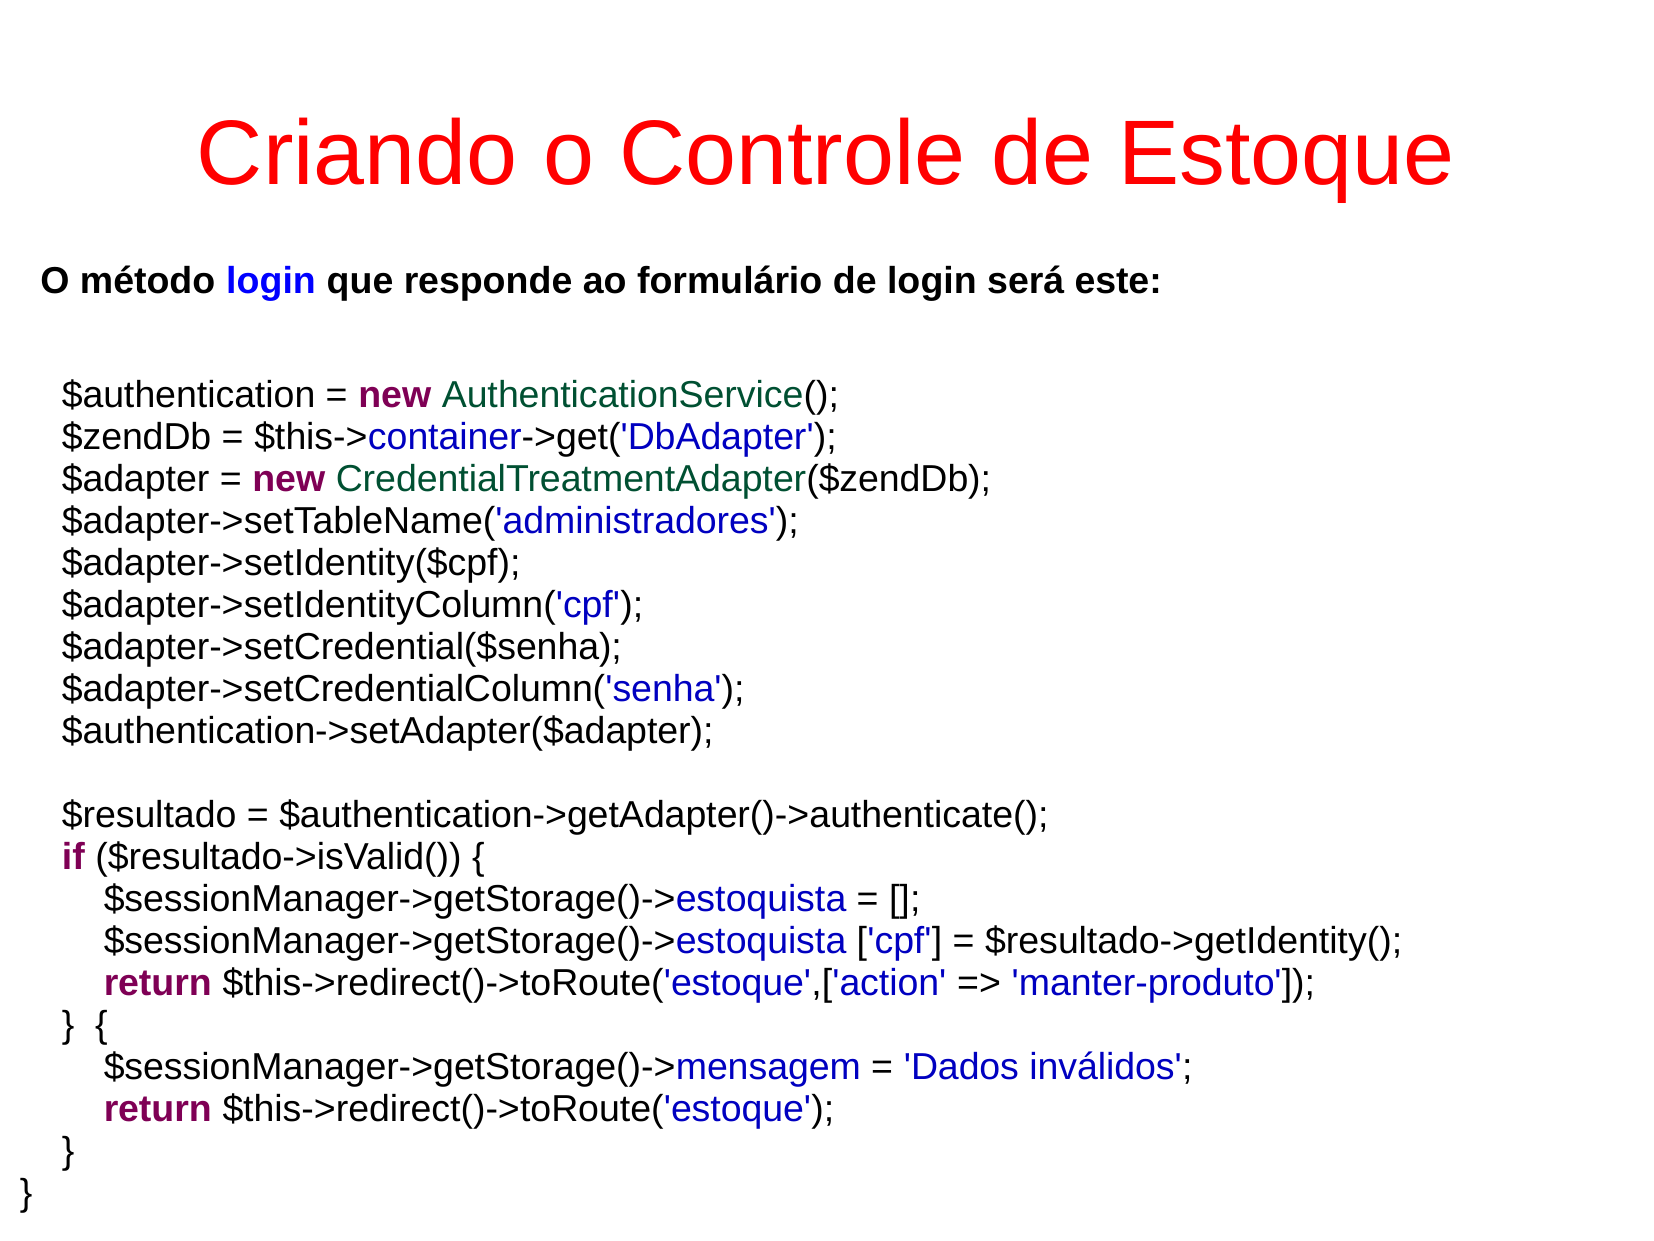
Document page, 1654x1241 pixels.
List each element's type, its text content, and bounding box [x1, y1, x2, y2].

text_box $authentication = new AuthenticationService(); $zendDb = $this->container->get('DbAdapter'); $adapter = new CredentialTreatmentAdapter($zendDb); $adapter->setTableName('administradores'); $adapter->setIdentity($cpf); $adapter->setIdentityColumn('cpf'); $adapter->setCredential($senha); $adapter->setCredentialColumn('senha'); $authentication->setAdapter($adapter); $resultado = $authentication->getAdapter()->authenticate(); if ($resultado->isValid()) { $sessionManager->getStorage()->estoquista = []; $sessionManager->getStorage()->estoquista ['cpf'] = $resultado->getIdentity(); return $this->redirect()->toRoute('estoque',['action' => 'manter-produto']); } { $sessionManager->getStorage()->mensagem = 'Dados inválidos'; return $this->redirect()->toRoute('estoque'); } } [5, 366, 1654, 1221]
title Criando o Controle de Estoque [82, 49, 1571, 257]
list O método login que responde ao formulário de login será este: [40, 259, 1600, 366]
